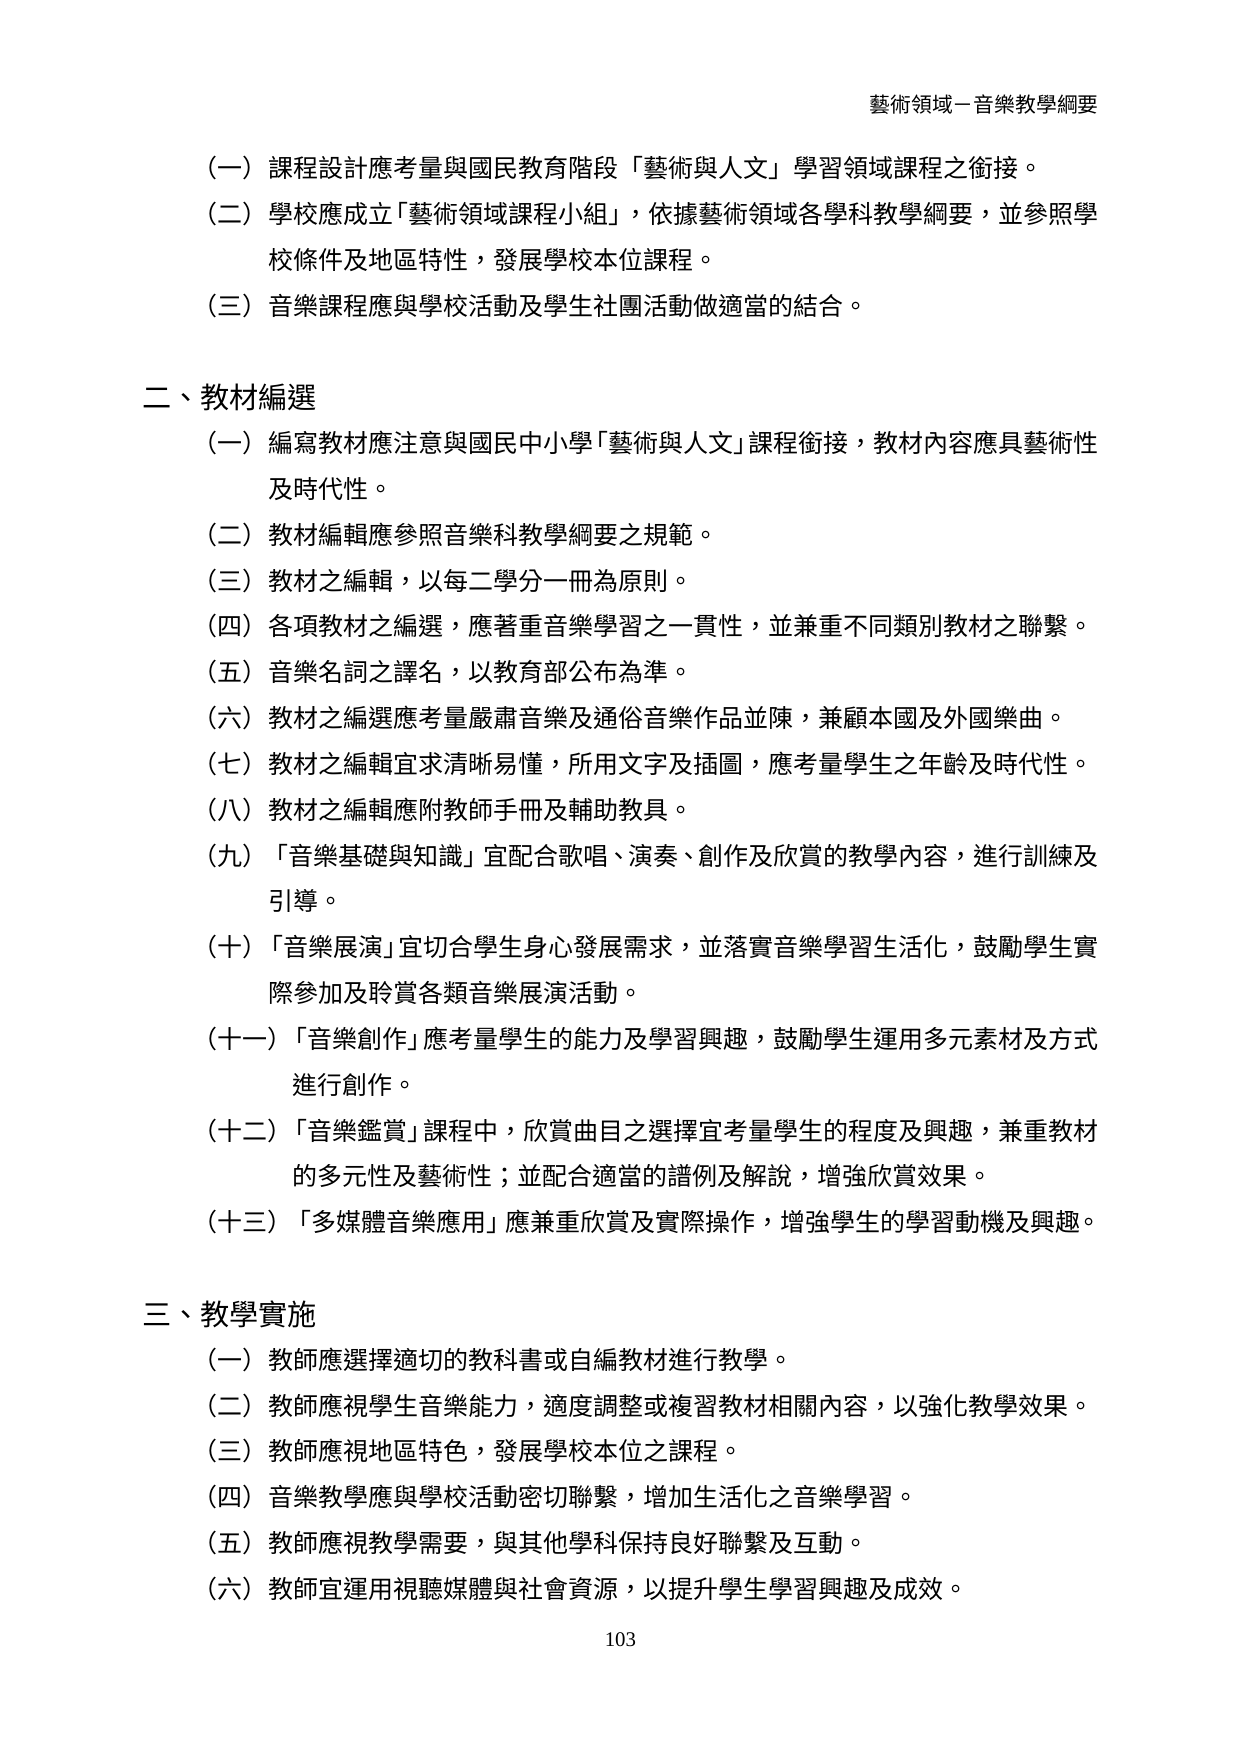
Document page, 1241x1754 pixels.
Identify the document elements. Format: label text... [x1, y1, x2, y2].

list 教師宜運用視聽媒體與社會資源，以提升學生學習興趣及成效。 [192, 1564, 1098, 1610]
list 音樂名詞之譯名，以教育部公布為準。 [192, 648, 1098, 694]
list 各項教材之編選，應著重音樂學習之一貫性，並兼重不同類別教材之聯繫。 [192, 602, 1098, 648]
text （十二）「音樂鑑賞」課程中，欣賞曲目之選擇宜考量學生的程度及興趣，兼重教材的多元性及藝術性；並配合適當的譜例及解說，增強欣賞效果。 [192, 1106, 1098, 1198]
list 教師應視教學需要，與其他學科保持良好聯繫及互動。 [192, 1519, 1098, 1564]
list 音樂課程應與學校活動及學生社團活動做適當的結合。 [192, 281, 1098, 327]
list 教師應視學生音樂能力，適度調整或複習教材相關內容，以強化教學效果。 [192, 1381, 1098, 1427]
list 學校應成立「藝術領域課程小組」，依據藝術領域各學科教學綱要，並參照學校條件及地區特性，發展學校本位課程。 [192, 189, 1098, 281]
list 教材之編輯應附教師手冊及輔助教具。 [192, 785, 1098, 831]
list 課程設計應考量與國民教育階段「藝術與人文」學習領域課程之銜接。 [192, 144, 1098, 189]
text 二、教材編選 [142, 373, 1098, 419]
text 三、教學實施 [142, 1289, 1098, 1335]
list 編寫教材應注意與國民中小學「藝術與人文」課程銜接，教材內容應具藝術性及時代性。 [192, 419, 1098, 510]
list 教材編輯應參照音樂科教學綱要之規範。 [192, 510, 1098, 556]
list 教師應選擇適切的教科書或自編教材進行教學。 [192, 1335, 1098, 1381]
list 「音樂展演」宜切合學生身心發展需求，並落實音樂學習生活化，鼓勵學生實際參加及聆賞各類音樂展演活動。 [192, 923, 1098, 1014]
list 音樂教學應與學校活動密切聯繫，增加生活化之音樂學習。 [192, 1473, 1098, 1519]
list 教師應視地區特色，發展學校本位之課程。 [192, 1427, 1098, 1473]
text （十三）「多媒體音樂應用」應兼重欣賞及實際操作，增強學生的學習動機及興趣。 [192, 1198, 1098, 1244]
list 教材之編輯宜求清晰易懂，所用文字及插圖，應考量學生之年齡及時代性。 [192, 739, 1098, 785]
list 「音樂基礎與知識」宜配合歌唱、演奏、創作及欣賞的教學內容，進行訓練及引導。 [192, 831, 1098, 923]
text （十一）「音樂創作」應考量學生的能力及學習興趣，鼓勵學生運用多元素材及方式進行創作。 [192, 1014, 1098, 1106]
list 教材之編選應考量嚴肅音樂及通俗音樂作品並陳，兼顧本國及外國樂曲。 [192, 694, 1098, 739]
list 教材之編輯，以每二學分一冊為原則。 [192, 556, 1098, 602]
